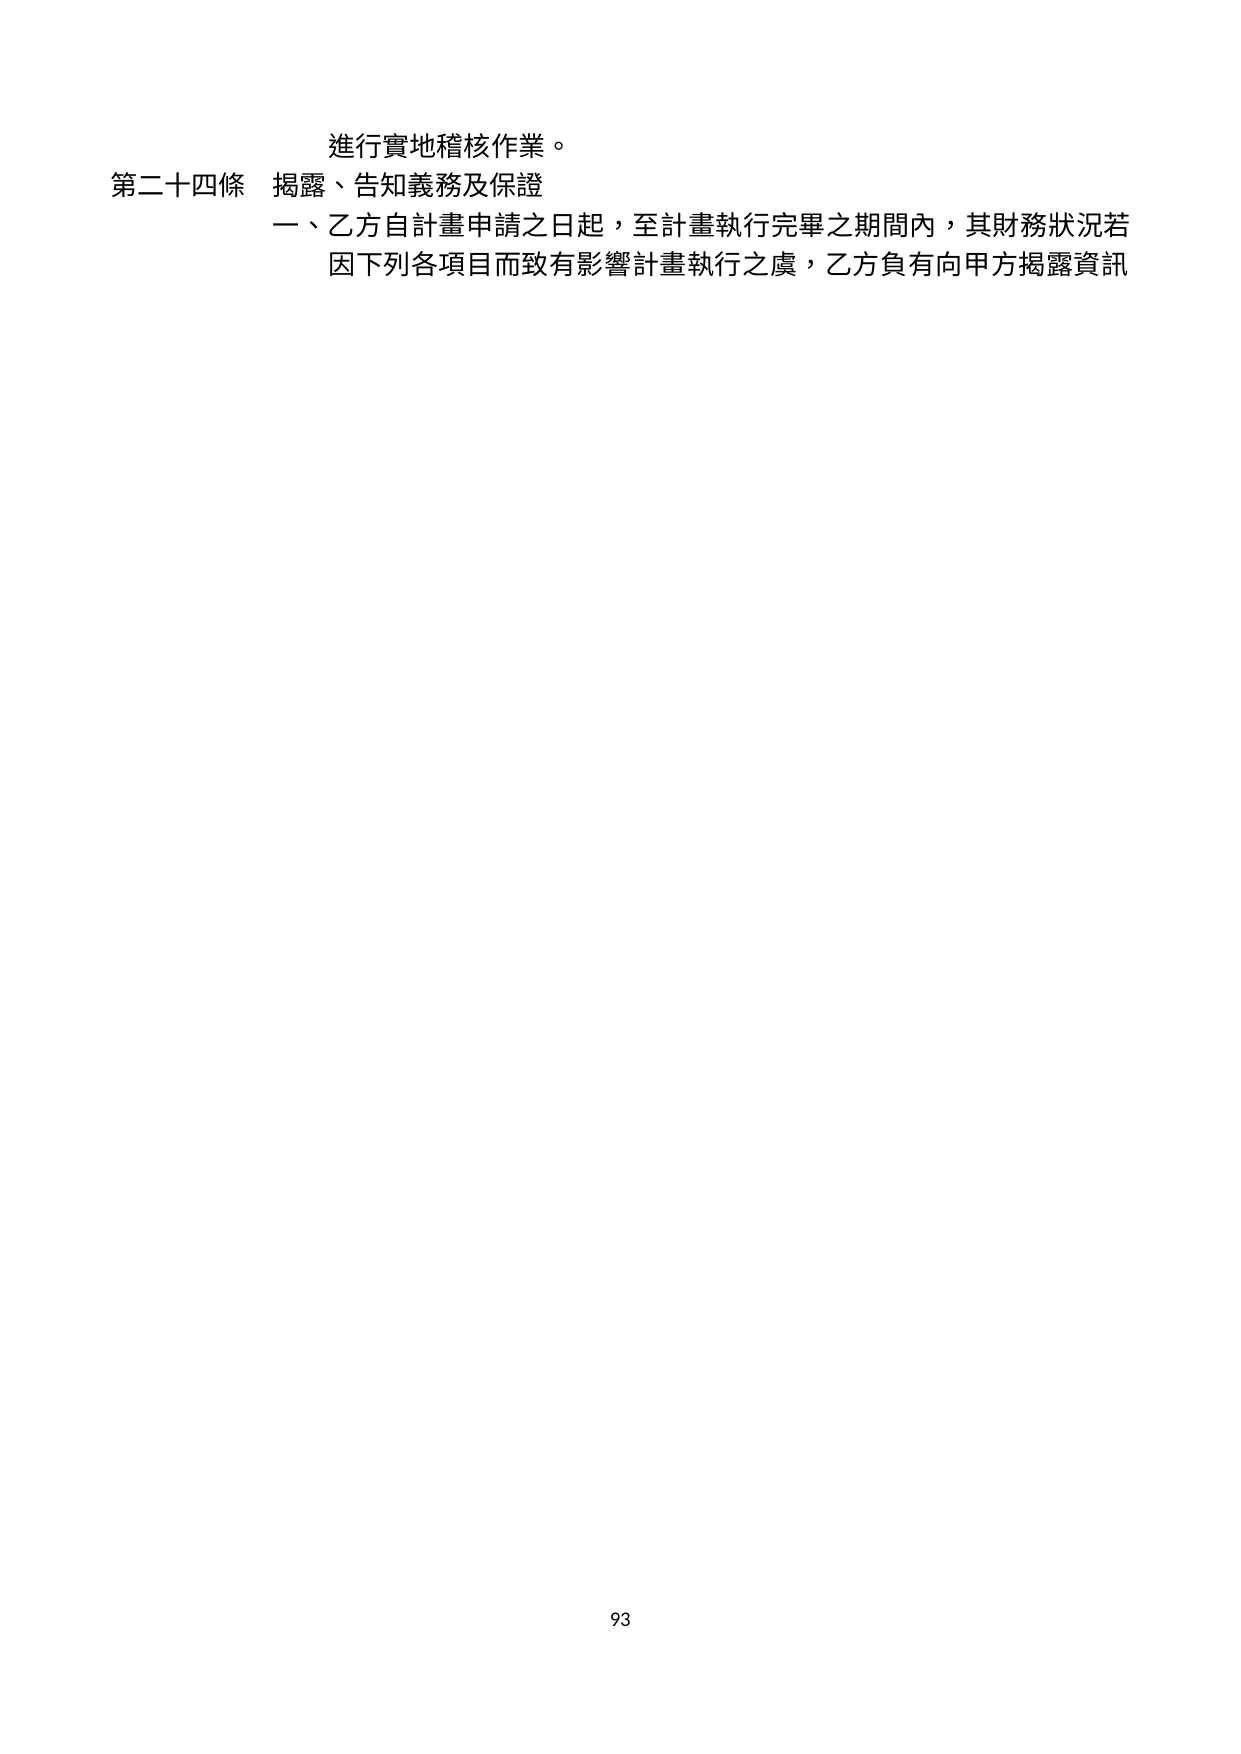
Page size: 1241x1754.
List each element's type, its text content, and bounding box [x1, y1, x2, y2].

text 第二十四條 揭露、告知義務及保證 [110, 164, 1131, 203]
text 一、乙方自計畫申請之日起，至計畫執行完畢之期間內，其財務狀況若因下列各項目而致有影響計畫執行之虞，乙方負有向甲方揭露資訊 [272, 203, 1131, 282]
text 進行實地稽核作業。 [272, 125, 1131, 164]
